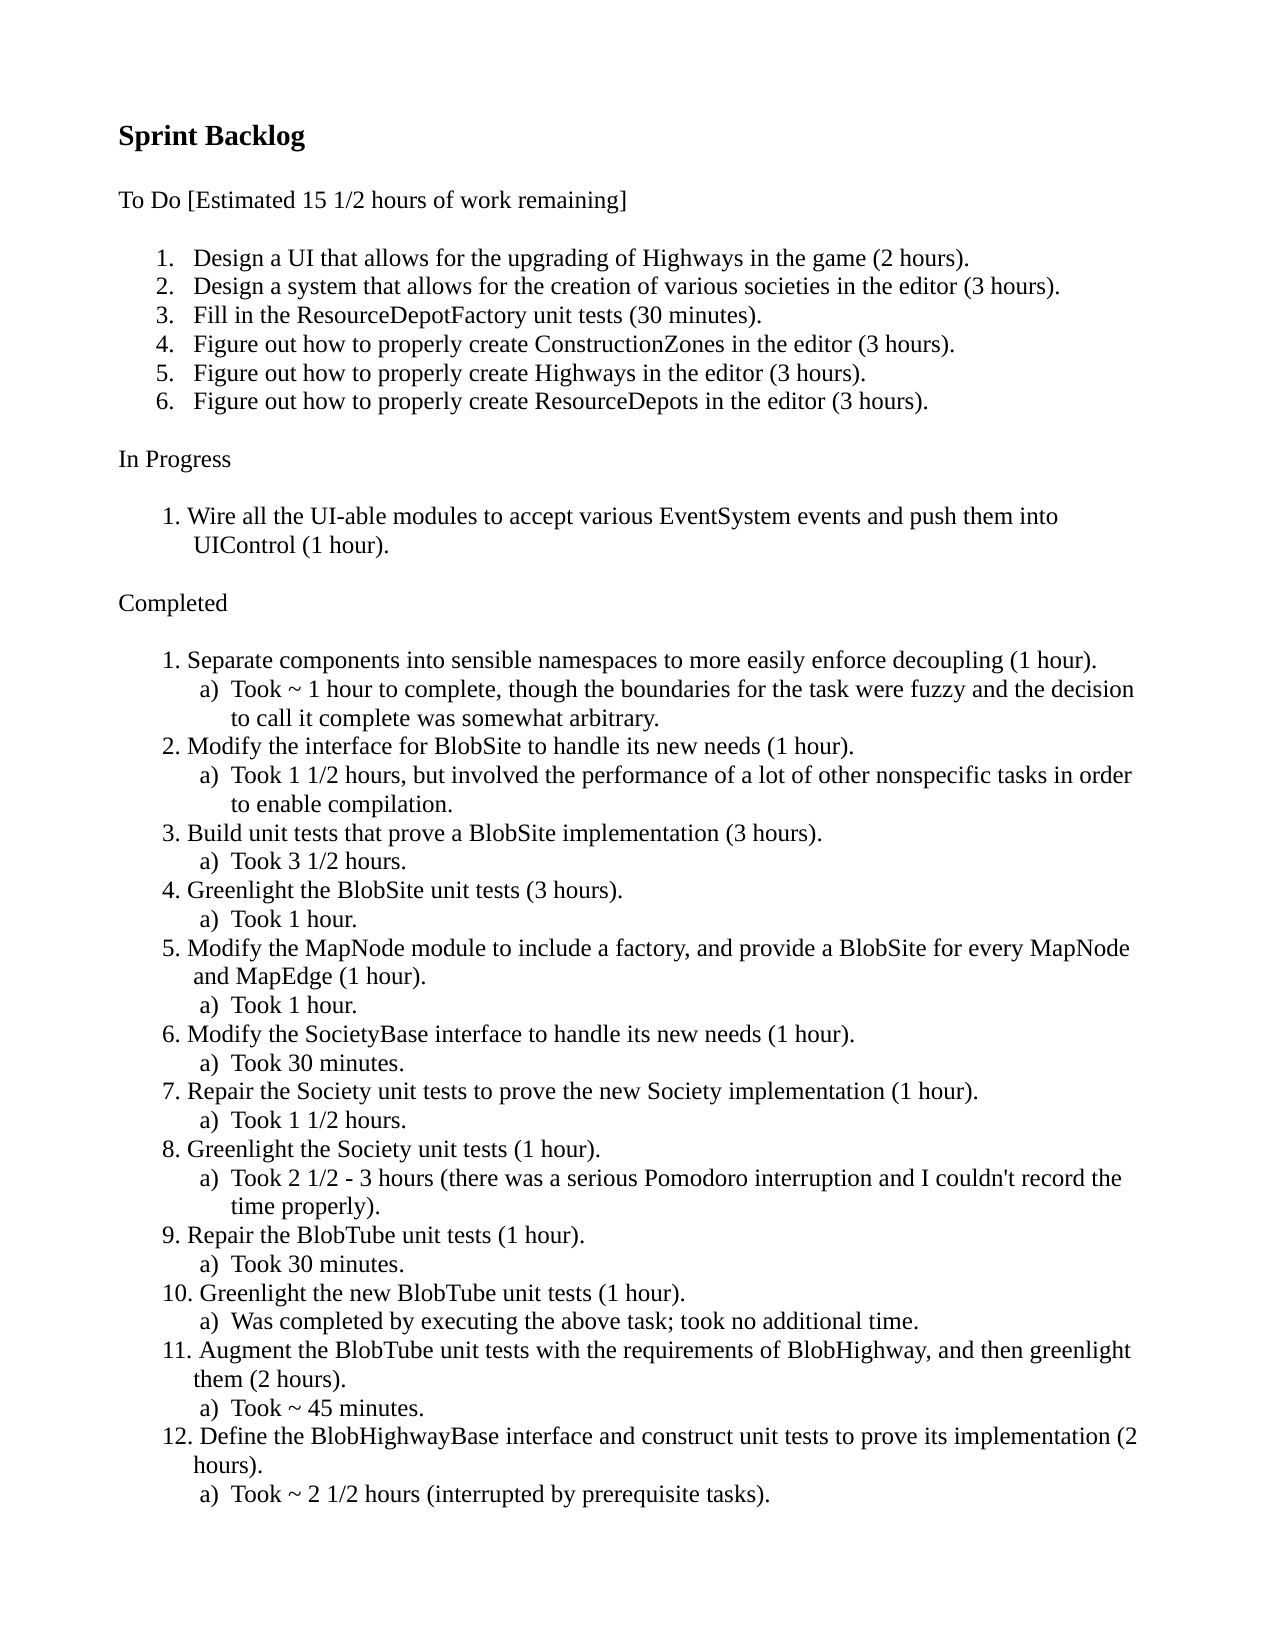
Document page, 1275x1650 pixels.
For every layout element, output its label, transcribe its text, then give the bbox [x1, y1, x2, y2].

list Modify the interface for BlobSite to handle its new needs (1 hour). [156, 731, 1157, 760]
list Design a UI that allows for the upgrading of Highways in the game (2 hours). [156, 243, 1157, 271]
list Was completed by executing the above task; took no additional time. [193, 1306, 1157, 1335]
list Took 30 minutes. [193, 1249, 1157, 1278]
list Greenlight the Society unit tests (1 hour). [156, 1134, 1157, 1163]
list Separate components into sensible namespaces to more easily enforce decoupling (1 hour). [156, 645, 1157, 674]
list Took 1 1/2 hours, but involved the performance of a lot of other nonspecific tasks in order to enable compilation. [193, 760, 1157, 818]
list Figure out how to properly create Highways in the editor (3 hours). [156, 358, 1157, 386]
list Wire all the UI-able modules to accept various EventSystem events and push them into UIControl (1 hour). [156, 501, 1157, 559]
list Took ~ 1 hour to complete, though the boundaries for the task were fuzzy and the decision to call it complete was somewhat arbitrary. [193, 674, 1157, 731]
text Sprint Backlog [118, 118, 1157, 152]
list Fill in the ResourceDepotFactory unit tests (30 minutes). [156, 300, 1157, 329]
list Took 1 1/2 hours. [193, 1105, 1157, 1134]
list Took ~ 2 1/2 hours (interrupted by prerequisite tasks). [193, 1479, 1157, 1508]
text Completed [118, 588, 1157, 616]
list Modify the MapNode module to include a factory, and provide a BlobSite for every MapNode and MapEdge (1 hour). [156, 933, 1157, 990]
list Took 1 hour. [193, 904, 1157, 933]
text In Progress [118, 444, 1157, 473]
list Repair the Society unit tests to prove the new Society implementation (1 hour). [156, 1076, 1157, 1105]
list Build unit tests that prove a BlobSite implementation (3 hours). [156, 818, 1157, 846]
list Greenlight the BlobSite unit tests (3 hours). [156, 875, 1157, 904]
list Modify the SocietyBase interface to handle its new needs (1 hour). [156, 1019, 1157, 1048]
list Figure out how to properly create ResourceDepots in the editor (3 hours). [156, 386, 1157, 415]
list Define the BlobHighwayBase interface and construct unit tests to prove its implementation (2 hours). [156, 1421, 1157, 1479]
list Took ~ 45 minutes. [193, 1393, 1157, 1421]
list Took 3 1/2 hours. [193, 846, 1157, 875]
list Repair the BlobTube unit tests (1 hour). [156, 1220, 1157, 1249]
text To Do [Estimated 15 1/2 hours of work remaining] [118, 185, 1157, 214]
list Took 2 1/2 - 3 hours (there was a serious Pomodoro interruption and I couldn't record the time properly). [193, 1163, 1157, 1220]
list Took 30 minutes. [193, 1048, 1157, 1076]
list Greenlight the new BlobTube unit tests (1 hour). [156, 1278, 1157, 1306]
list Augment the BlobTube unit tests with the requirements of BlobHighway, and then greenlight them (2 hours). [156, 1335, 1157, 1393]
list Took 1 hour. [193, 990, 1157, 1019]
list Design a system that allows for the creation of various societies in the editor (3 hours). [156, 271, 1157, 300]
list Figure out how to properly create ConstructionZones in the editor (3 hours). [156, 329, 1157, 358]
